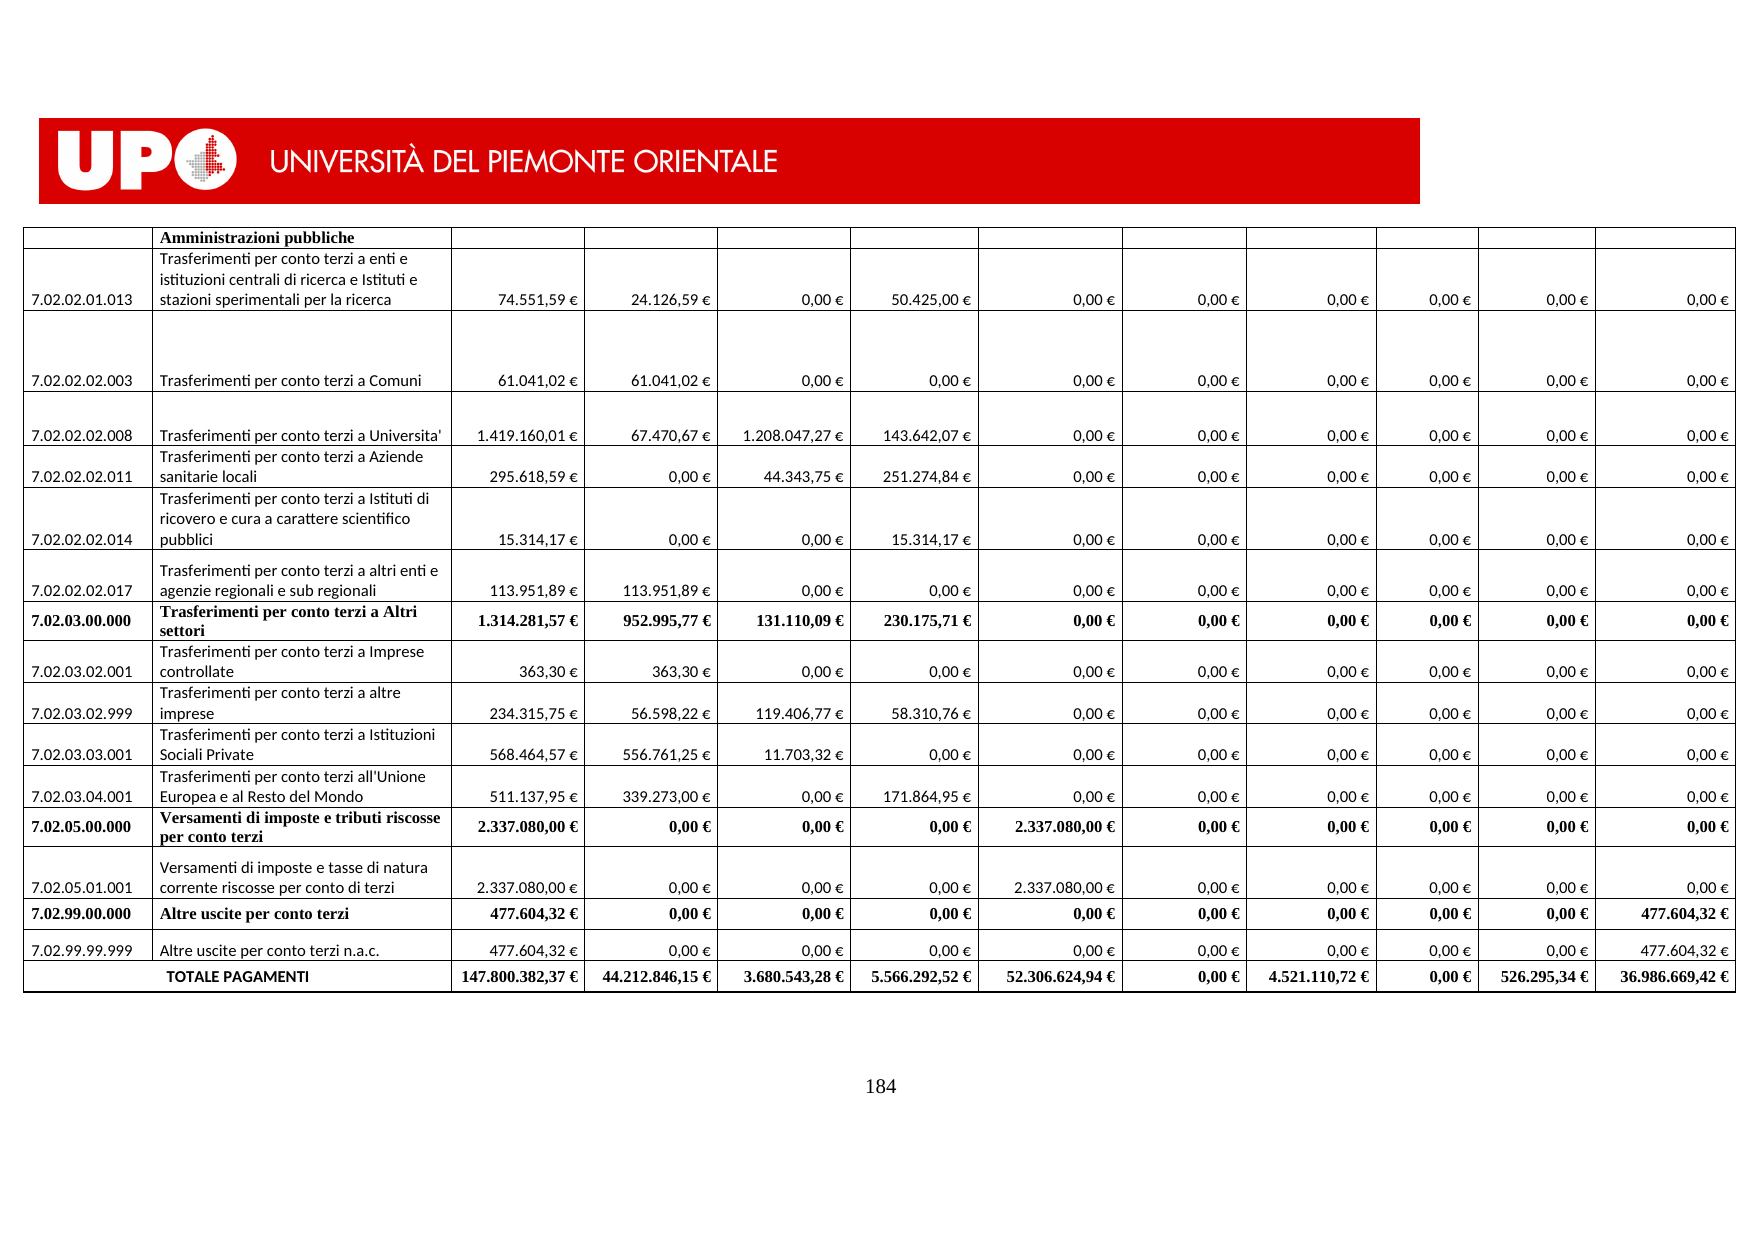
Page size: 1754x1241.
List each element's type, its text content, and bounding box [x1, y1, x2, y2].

table_cell 2.337.080,00 € [979, 808, 1122, 846]
table_cell 67.470,67 € [585, 392, 717, 445]
table_cell 0,00 € [1247, 311, 1376, 391]
table_cell 0,00 € [1247, 392, 1376, 445]
table_cell TOTALE PAGAMENTI [24, 961, 451, 991]
table_cell 0,00 € [851, 550, 978, 601]
table_cell 0,00 € [718, 641, 850, 682]
table_cell 0,00 € [718, 930, 850, 960]
table_cell Trasferimenti per conto terzi a altri enti e agenzie regionali e sub regionali [153, 550, 451, 601]
table_cell 0,00 € [718, 847, 850, 898]
table_cell 0,00 € [979, 930, 1122, 960]
table_cell 147.800.382,37 € [452, 961, 584, 991]
table_cell 113.951,89 € [452, 550, 584, 601]
table_cell 0,00 € [1479, 488, 1595, 549]
table_cell 0,00 € [585, 847, 717, 898]
table_cell 0,00 € [979, 550, 1122, 601]
table_cell 2.337.080,00 € [979, 847, 1122, 898]
table_cell Amministrazioni pubbliche [153, 228, 451, 247]
table_cell 952.995,77 € [585, 602, 717, 640]
table_cell 7.02.02.02.003 [24, 311, 152, 391]
table_cell 0,00 € [1479, 392, 1595, 445]
table_cell 0,00 € [1123, 602, 1246, 640]
table_cell 477.604,32 € [452, 899, 584, 929]
table_cell 0,00 € [1247, 766, 1376, 807]
table_cell 15.314,17 € [851, 488, 978, 549]
table_cell Trasferimenti per conto terzi a Aziende sanitarie locali [153, 446, 451, 487]
table_cell 0,00 € [1479, 899, 1595, 929]
table_cell 0,00 € [1479, 724, 1595, 765]
table_cell 0,00 € [979, 249, 1122, 309]
table_cell 0,00 € [1247, 724, 1376, 765]
table_cell 0,00 € [585, 488, 717, 549]
table_cell 0,00 € [979, 488, 1122, 549]
table_cell 0,00 € [585, 446, 717, 487]
table_cell 511.137,95 € [452, 766, 584, 807]
table_cell Versamenti di imposte e tributi riscosse per conto terzi [153, 808, 451, 846]
table_cell 0,00 € [851, 311, 978, 391]
table_cell 0,00 € [979, 392, 1122, 445]
table_cell [851, 228, 978, 247]
table_cell [979, 228, 1122, 247]
table_cell 0,00 € [1123, 392, 1246, 445]
table_cell 24.126,59 € [585, 249, 717, 309]
table_cell 0,00 € [718, 311, 850, 391]
table_cell [24, 228, 152, 247]
table_cell 295.618,59 € [452, 446, 584, 487]
table_cell 0,00 € [1479, 446, 1595, 487]
table_cell 7.02.02.02.011 [24, 446, 152, 487]
table_cell 1.208.047,27 € [718, 392, 850, 445]
table_cell 0,00 € [1377, 311, 1478, 391]
table_cell Trasferimenti per conto terzi a Imprese controllate [153, 641, 451, 682]
table_cell 0,00 € [1479, 808, 1595, 846]
table_cell 0,00 € [1479, 550, 1595, 601]
table_cell 2.337.080,00 € [452, 808, 584, 846]
table_cell 0,00 € [1247, 446, 1376, 487]
table_cell 0,00 € [1123, 808, 1246, 846]
table_cell 0,00 € [1596, 847, 1735, 898]
table_cell 0,00 € [1247, 847, 1376, 898]
table_cell Versamenti di imposte e tasse di natura corrente riscosse per conto di terzi [153, 847, 451, 898]
table_cell 0,00 € [1123, 446, 1246, 487]
table_cell 0,00 € [1596, 808, 1735, 846]
table_cell 7.02.03.02.001 [24, 641, 152, 682]
table_cell Trasferimenti per conto terzi a altre imprese [153, 683, 451, 723]
table_cell 0,00 € [1377, 641, 1478, 682]
table_cell 0,00 € [1377, 808, 1478, 846]
table_cell 363,30 € [452, 641, 584, 682]
table_cell 44.343,75 € [718, 446, 850, 487]
table_cell Trasferimenti per conto terzi a Comuni [153, 311, 451, 391]
table_cell 251.274,84 € [851, 446, 978, 487]
table_cell 0,00 € [1123, 488, 1246, 549]
table_cell Trasferimenti per conto terzi a Altri settori [153, 602, 451, 640]
table_cell 0,00 € [1479, 847, 1595, 898]
table_cell 4.521.110,72 € [1247, 961, 1376, 991]
table_cell 0,00 € [1596, 446, 1735, 487]
table_cell 5.566.292,52 € [851, 961, 978, 991]
table_cell 36.986.669,42 € [1596, 961, 1735, 991]
table_cell Trasferimenti per conto terzi a Universita' [153, 392, 451, 445]
table_cell 0,00 € [1377, 392, 1478, 445]
table_cell 0,00 € [1247, 488, 1376, 549]
table_cell 0,00 € [1123, 847, 1246, 898]
table_cell [1377, 228, 1478, 247]
table_cell 7.02.05.01.001 [24, 847, 152, 898]
table_cell 74.551,59 € [452, 249, 584, 309]
table_cell 7.02.03.03.001 [24, 724, 152, 765]
table_cell [1247, 228, 1376, 247]
table_cell 0,00 € [1596, 724, 1735, 765]
table_cell 0,00 € [1123, 961, 1246, 991]
table_cell 44.212.846,15 € [585, 961, 717, 991]
table_cell 234.315,75 € [452, 683, 584, 723]
table_cell 0,00 € [1377, 488, 1478, 549]
table_cell 568.464,57 € [452, 724, 584, 765]
table_cell 0,00 € [718, 550, 850, 601]
table_cell 0,00 € [979, 724, 1122, 765]
table_cell 477.604,32 € [1596, 930, 1735, 960]
table_cell 0,00 € [851, 847, 978, 898]
table_cell 7.02.05.00.000 [24, 808, 152, 846]
table_cell 0,00 € [1596, 311, 1735, 391]
table_cell Altre uscite per conto terzi [153, 899, 451, 929]
table_cell 0,00 € [1377, 766, 1478, 807]
table_cell 0,00 € [1596, 249, 1735, 309]
table_cell 0,00 € [1247, 899, 1376, 929]
table_cell Altre uscite per conto terzi n.a.c. [153, 930, 451, 960]
table_cell 0,00 € [1123, 899, 1246, 929]
table_cell 0,00 € [1479, 683, 1595, 723]
table_cell 0,00 € [1123, 766, 1246, 807]
table_cell 61.041,02 € [452, 311, 584, 391]
table_cell 0,00 € [1247, 641, 1376, 682]
table_cell 0,00 € [1377, 961, 1478, 991]
table_cell 0,00 € [851, 724, 978, 765]
table_cell 0,00 € [1596, 488, 1735, 549]
table_cell 0,00 € [979, 311, 1122, 391]
table_cell 0,00 € [1596, 550, 1735, 601]
table_cell 0,00 € [1377, 724, 1478, 765]
table_cell 0,00 € [1377, 602, 1478, 640]
table_cell 0,00 € [1377, 446, 1478, 487]
table_cell 113.951,89 € [585, 550, 717, 601]
table_cell 58.310,76 € [851, 683, 978, 723]
table_cell 1.419.160,01 € [452, 392, 584, 445]
table_cell 0,00 € [851, 808, 978, 846]
table_cell 131.110,09 € [718, 602, 850, 640]
table_cell 0,00 € [1479, 311, 1595, 391]
table_cell 556.761,25 € [585, 724, 717, 765]
table_cell 7.02.99.00.000 [24, 899, 152, 929]
table_cell 0,00 € [718, 808, 850, 846]
table_cell 7.02.02.01.013 [24, 249, 152, 309]
table_cell [1123, 228, 1246, 247]
table_cell 477.604,32 € [1596, 899, 1735, 929]
table_cell 7.02.99.99.999 [24, 930, 152, 960]
table_cell 0,00 € [979, 899, 1122, 929]
table_cell 0,00 € [1247, 550, 1376, 601]
table_cell 0,00 € [1377, 683, 1478, 723]
table_cell 50.425,00 € [851, 249, 978, 309]
table_cell 15.314,17 € [452, 488, 584, 549]
table_cell 0,00 € [585, 899, 717, 929]
table_cell [718, 228, 850, 247]
table_cell 7.02.03.04.001 [24, 766, 152, 807]
table_cell 0,00 € [1479, 641, 1595, 682]
table_cell 0,00 € [1247, 808, 1376, 846]
table_cell 0,00 € [1247, 602, 1376, 640]
table_cell 143.642,07 € [851, 392, 978, 445]
table_cell 56.598,22 € [585, 683, 717, 723]
table_cell 0,00 € [1123, 311, 1246, 391]
table_cell 171.864,95 € [851, 766, 978, 807]
table_cell 0,00 € [1479, 602, 1595, 640]
table_cell 0,00 € [718, 899, 850, 929]
table_cell 0,00 € [1596, 392, 1735, 445]
table_cell 0,00 € [718, 488, 850, 549]
table_cell 0,00 € [1247, 930, 1376, 960]
table_cell [585, 228, 717, 247]
table_cell 0,00 € [1479, 249, 1595, 309]
table_cell 0,00 € [1123, 249, 1246, 309]
table_cell 0,00 € [979, 602, 1122, 640]
table_cell 0,00 € [1479, 766, 1595, 807]
table_cell 3.680.543,28 € [718, 961, 850, 991]
table_cell 0,00 € [1377, 847, 1478, 898]
table_cell Trasferimenti per conto terzi all'Unione Europea e al Resto del Mondo [153, 766, 451, 807]
table_cell 0,00 € [1479, 930, 1595, 960]
table_cell [1479, 228, 1595, 247]
table_cell 0,00 € [851, 899, 978, 929]
table_cell 119.406,77 € [718, 683, 850, 723]
table_cell Trasferimenti per conto terzi a Istituzioni Sociali Private [153, 724, 451, 765]
table_cell [452, 228, 584, 247]
table_cell 363,30 € [585, 641, 717, 682]
table_cell 526.295,34 € [1479, 961, 1595, 991]
table_cell 0,00 € [718, 249, 850, 309]
table_cell 0,00 € [979, 683, 1122, 723]
table_cell Trasferimenti per conto terzi a Istituti di ricovero e cura a carattere scientifico pubblici [153, 488, 451, 549]
table_cell 0,00 € [1377, 249, 1478, 309]
table_cell 339.273,00 € [585, 766, 717, 807]
table_cell 0,00 € [979, 641, 1122, 682]
table_cell 0,00 € [718, 766, 850, 807]
table_cell Trasferimenti per conto terzi a enti e istituzioni centrali di ricerca e Istituti e stazioni sperimentali per la ricerca [153, 249, 451, 309]
table_cell 0,00 € [1596, 641, 1735, 682]
table_cell 0,00 € [1596, 602, 1735, 640]
table_cell 0,00 € [851, 930, 978, 960]
table_cell 0,00 € [1247, 249, 1376, 309]
table_cell 2.337.080,00 € [452, 847, 584, 898]
table_cell 0,00 € [585, 808, 717, 846]
table_cell 52.306.624,94 € [979, 961, 1122, 991]
table_cell 0,00 € [585, 930, 717, 960]
table_cell 7.02.02.02.008 [24, 392, 152, 445]
table_cell 11.703,32 € [718, 724, 850, 765]
table_cell 0,00 € [979, 446, 1122, 487]
table_cell 0,00 € [1247, 683, 1376, 723]
table_cell 0,00 € [979, 766, 1122, 807]
table_cell 0,00 € [851, 641, 978, 682]
table_cell 0,00 € [1596, 683, 1735, 723]
table_cell 477.604,32 € [452, 930, 584, 960]
table_cell 0,00 € [1377, 930, 1478, 960]
table_cell 0,00 € [1123, 724, 1246, 765]
table_cell 0,00 € [1596, 766, 1735, 807]
table_cell 7.02.02.02.014 [24, 488, 152, 549]
table_cell 1.314.281,57 € [452, 602, 584, 640]
table_cell 0,00 € [1123, 641, 1246, 682]
table_cell 0,00 € [1377, 899, 1478, 929]
table_cell 0,00 € [1123, 550, 1246, 601]
table_cell 0,00 € [1123, 930, 1246, 960]
table_cell 7.02.03.00.000 [24, 602, 152, 640]
table_cell 7.02.03.02.999 [24, 683, 152, 723]
table_cell 0,00 € [1377, 550, 1478, 601]
table_cell 0,00 € [1123, 683, 1246, 723]
table_cell [1596, 228, 1735, 247]
table_cell 61.041,02 € [585, 311, 717, 391]
table_cell 7.02.02.02.017 [24, 550, 152, 601]
table_cell 230.175,71 € [851, 602, 978, 640]
